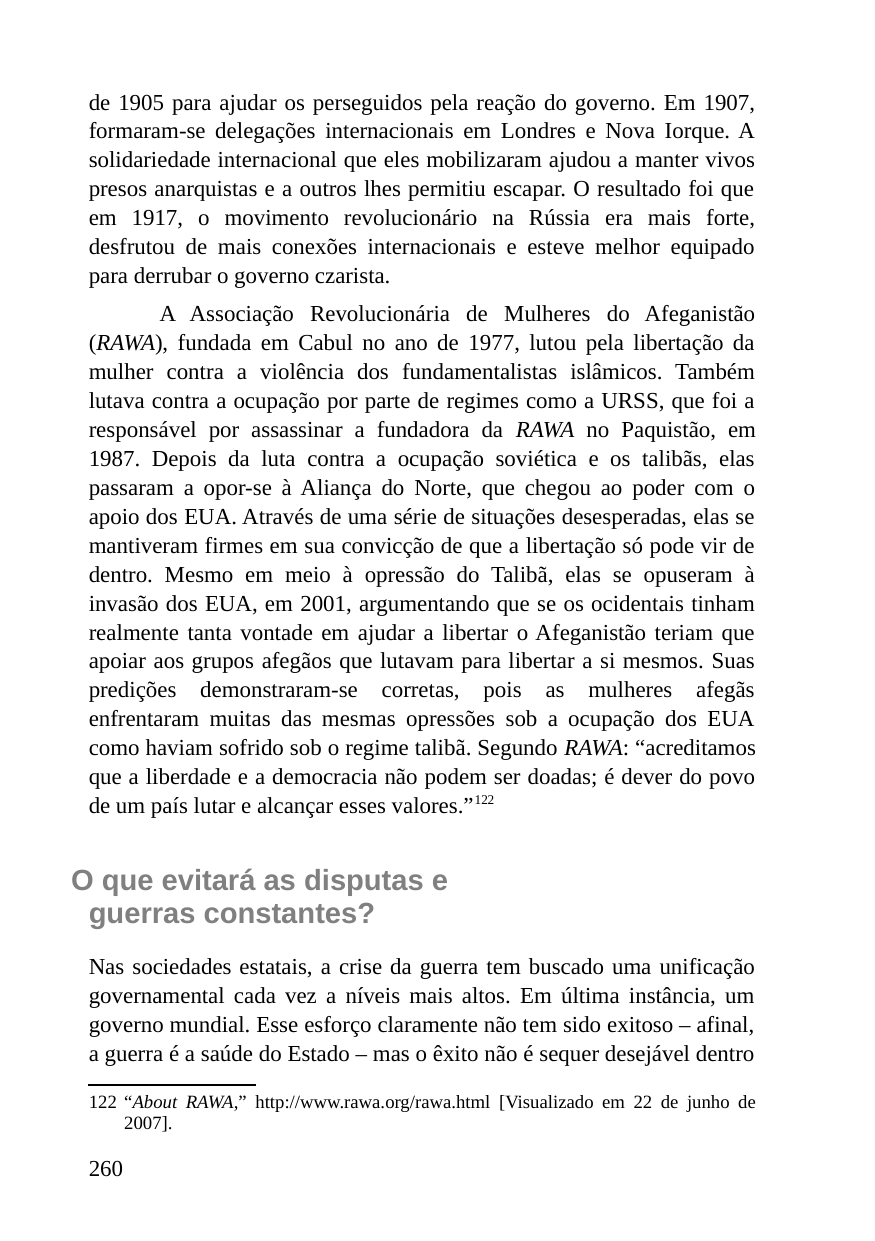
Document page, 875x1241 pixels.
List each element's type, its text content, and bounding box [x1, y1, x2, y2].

text A Associação Revolucionária de Mulheres do Afeganistão (RAWA), fundada em Cabul no ano de 1977, lutou pela libertação da mulher contra a violência dos fundamentalistas islâmicos. Também lutava contra a ocupação por parte de regimes como a URSS, que foi a responsável por assassinar a fundadora da RAWA no Paquistão, em 1987. Depois da luta contra a ocupação soviética e os talibãs, elas passaram a opor-se à Aliança do Norte, que chegou ao poder com o apoio dos EUA. Através de uma série de situações desesperadas, elas se mantiveram firmes em sua convicção de que a libertação só pode vir de dentro. Mesmo em meio à opressão do Talibã, elas se opuseram à invasão dos EUA, em 2001, argumentando que se os ocidentais tinham realmente tanta vontade em ajudar a libertar o Afeganistão teriam que apoiar aos grupos afegãos que lutavam para libertar a si mesmos. Suas predições demonstraram-se corretas, pois as mulheres afegãs enfrentaram muitas das mesmas opressões sob a ocupação dos EUA como haviam sofrido sob o regime talibã. Segundo RAWA: “acreditamos que a liberdade e a democracia não podem ser doadas; é dever do povo de um país lutar e alcançar esses valores.” [88, 300, 756, 819]
subtitle O que evitará as disputas e guerras constantes? [71, 863, 543, 930]
text “About RAWA,” http://www.rawa.org/rawa.html [Visualizado em 22 de junho de 2007]. [88, 1091, 756, 1134]
text de 1905 para ajudar os perseguidos pela reação do governo. Em 1907, formaram-se delegações internacionais em Londres e Nova Iorque. A solidariedade internacional que eles mobilizaram ajudou a manter vivos presos anarquistas e a outros lhes permitiu escapar. O resultado foi que em 1917, o movimento revolucionário na Rússia era mais forte, desfrutou de mais conexões internacionais e esteve melhor equipado para derrubar o governo czarista. [88, 88, 756, 289]
text Nas sociedades estatais, a crise da guerra tem buscado uma unificação governamental cada vez a níveis mais altos. Em última instância, um governo mundial. Esse esforço claramente não tem sido exitoso – afinal, a guerra é a saúde do Estado – mas o êxito não é sequer desejável dentro [88, 953, 756, 1067]
